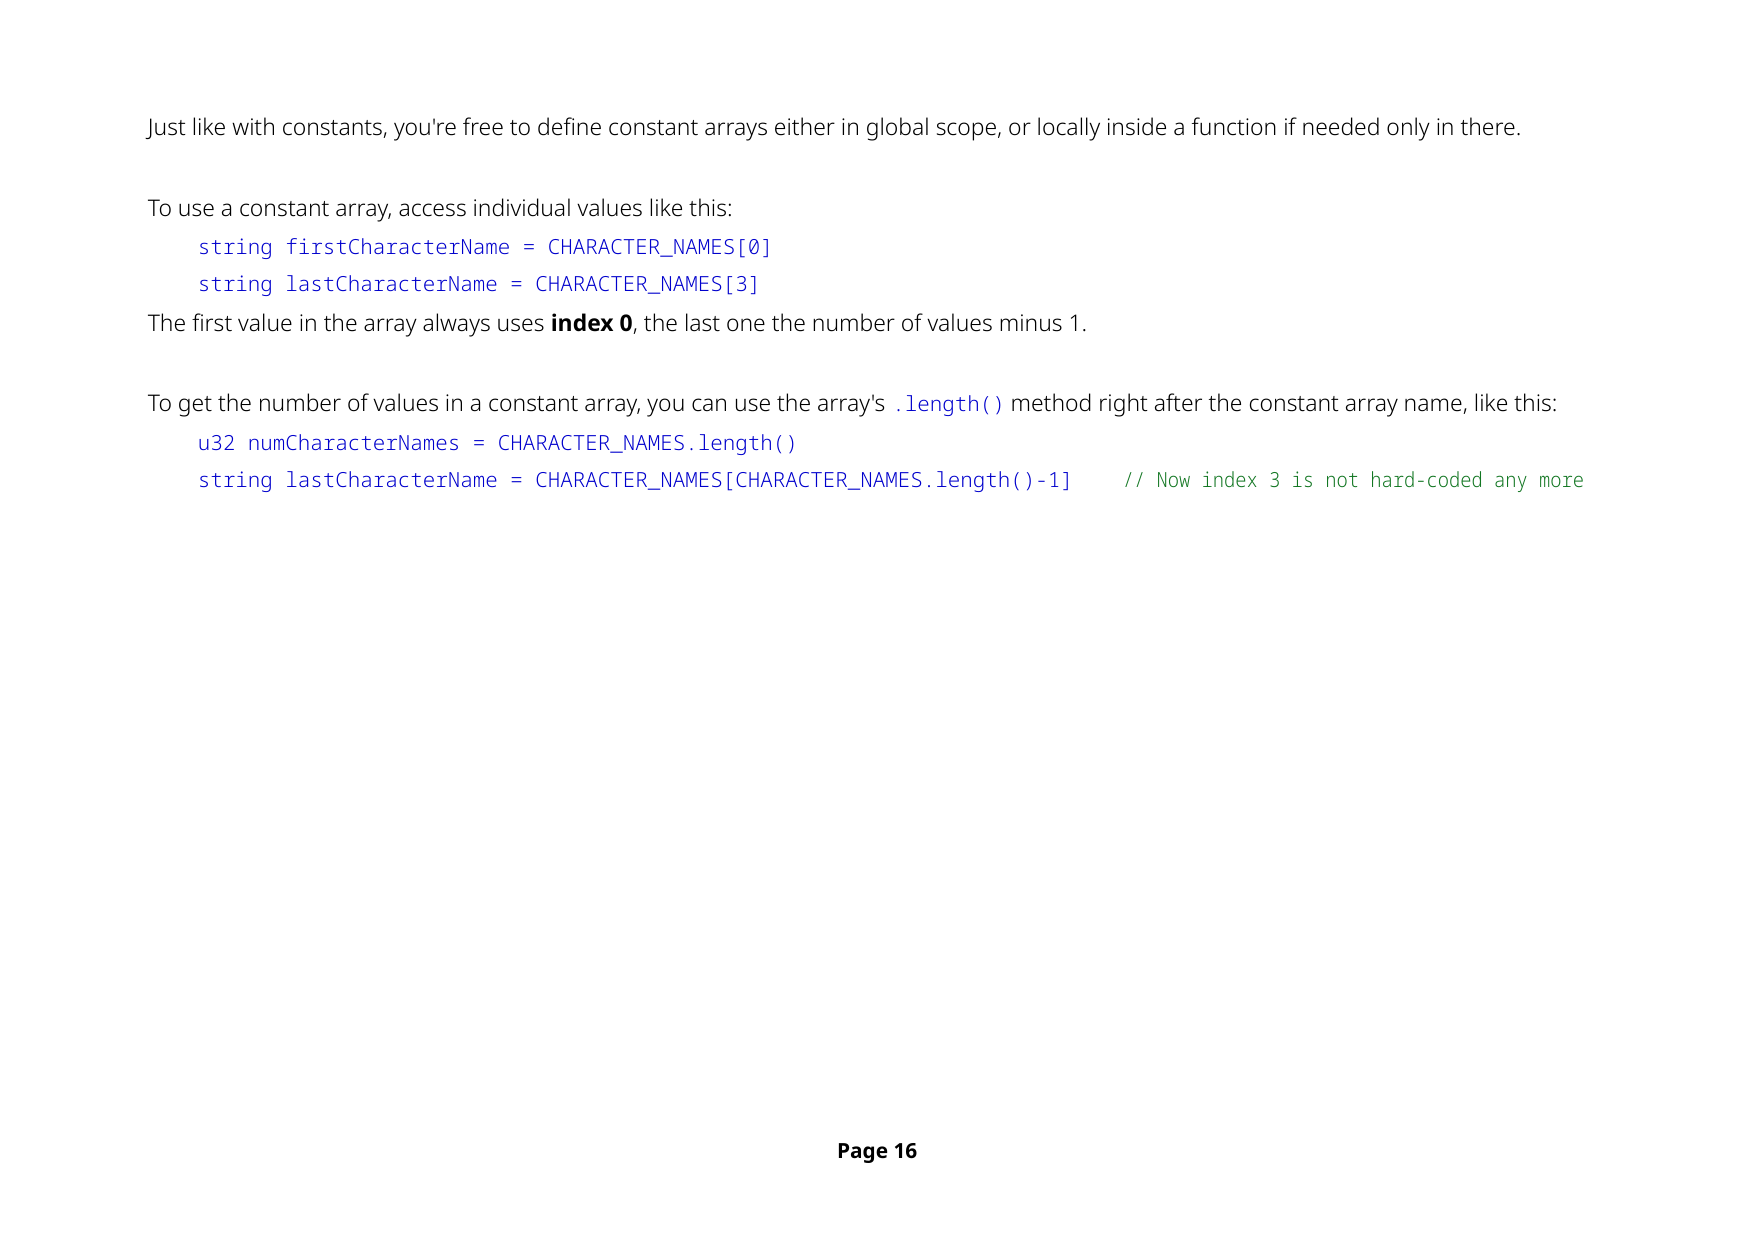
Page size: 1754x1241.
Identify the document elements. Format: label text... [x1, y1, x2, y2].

text To get the number of values in a constant array, you can use the array's .length() method right after the constant array name, like this: [148, 387, 1606, 418]
text u32 numCharacterNames = CHARACTER_NAMES.length() [148, 428, 1606, 456]
text To use a constant array, access individual values like this: [148, 192, 1606, 223]
text Just like with constants, you're free to define constant arrays either in global scope, or locally inside a function if needed only in there. [148, 111, 1606, 142]
text string lastCharacterName = CHARACTER_NAMES[CHARACTER_NAMES.length()-1] // Now index 3 is not hard-coded any more [148, 465, 1606, 493]
text The first value in the array always uses index 0, the last one the number of values minus 1. [148, 306, 1606, 338]
text string lastCharacterName = CHARACTER_NAMES[3] [148, 269, 1606, 298]
text string firstCharacterName = CHARACTER_NAMES[0] [148, 232, 1606, 261]
